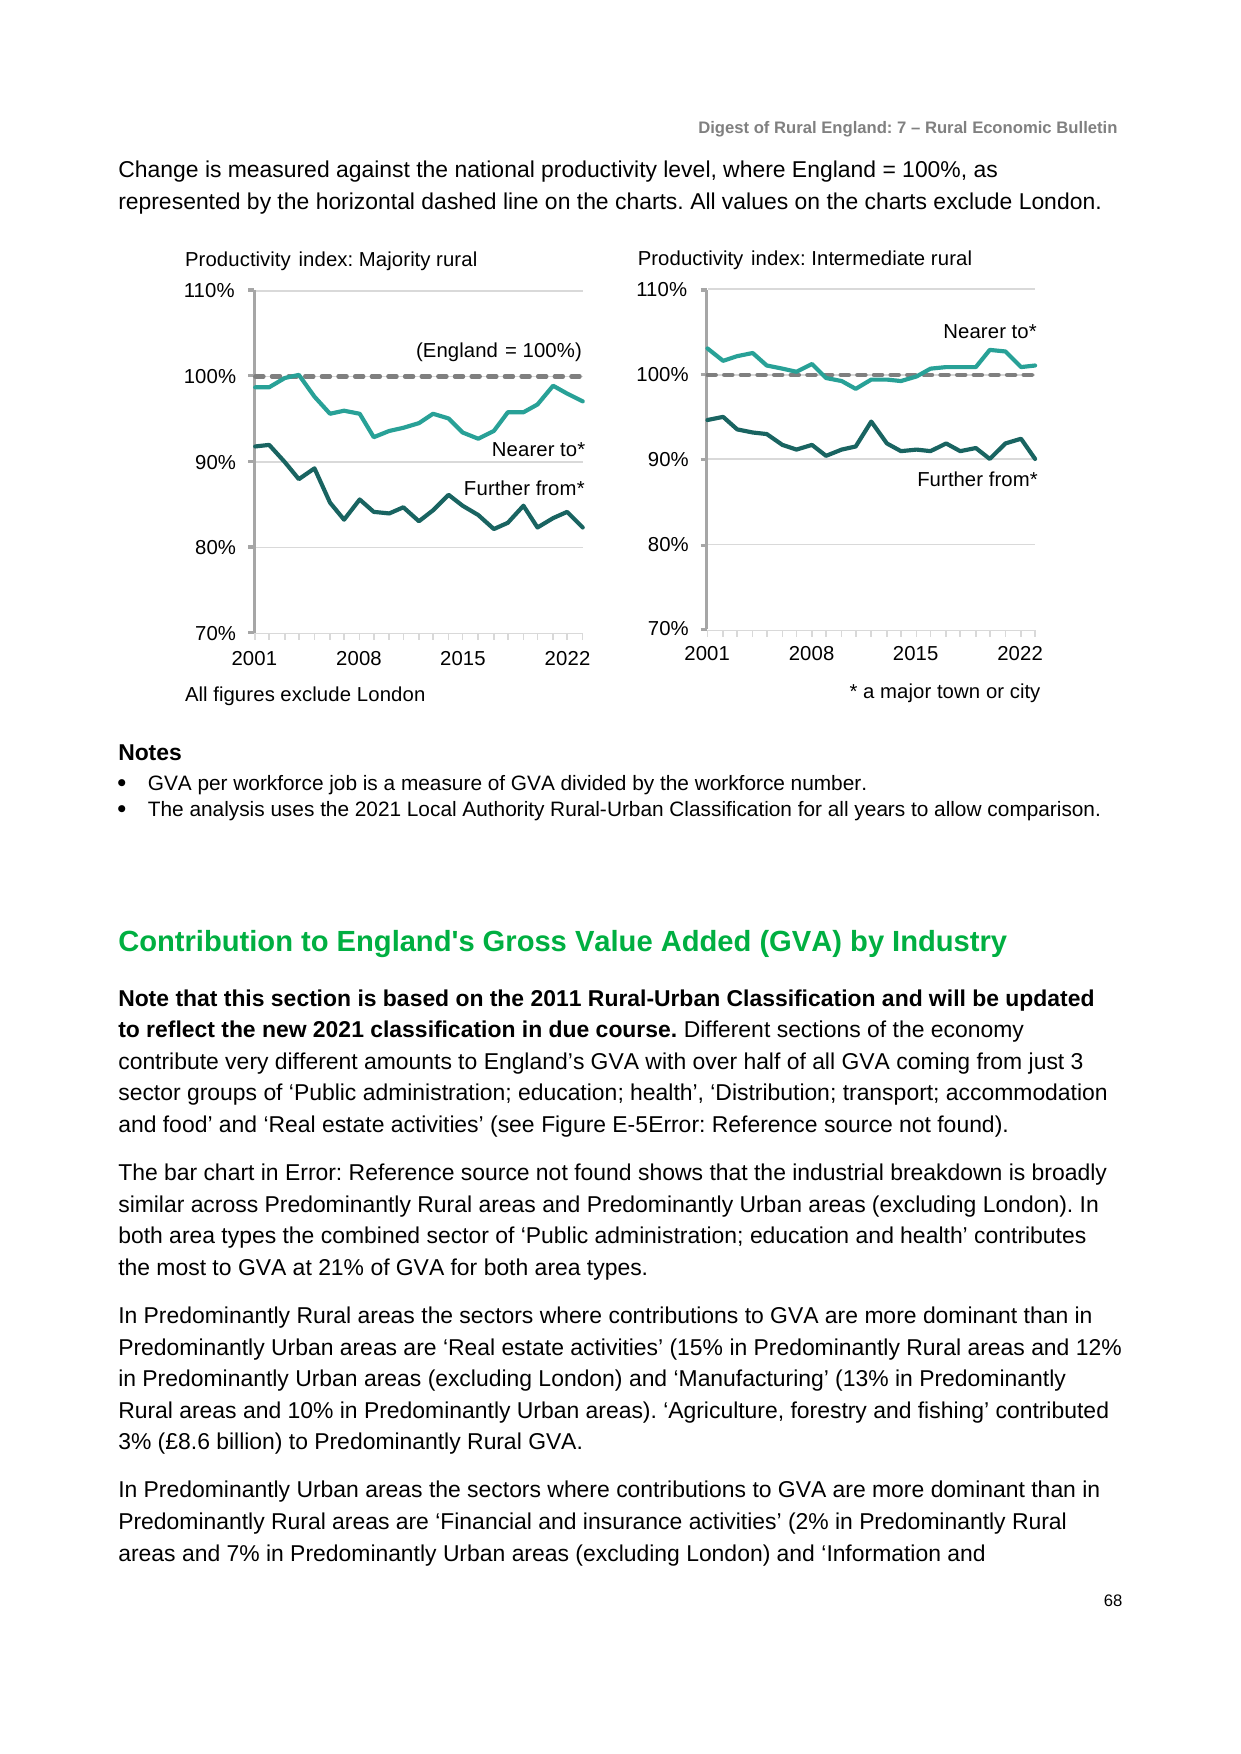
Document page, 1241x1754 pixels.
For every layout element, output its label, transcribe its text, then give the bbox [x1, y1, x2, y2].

list The analysis uses the 2021 Local Authority Rural-Urban Classification for all years to allow comparison. [118, 797, 1122, 821]
text In Predominantly Rural areas the sectors where contributions to GVA are more dominant than in Predominantly Urban areas are ‘Real estate activities’ (15% in Predominantly Rural areas and 12% in Predominantly Urban areas (excluding London) and ‘Manufacturing’ (13% in Predominantly Rural areas and 10% in Predominantly Urban areas). ‘Agriculture, forestry and fishing’ contributed 3% (£8.6 billion) to Predominantly Rural GVA. [118, 1302, 1122, 1454]
text Note that this section is based on the 2011 Rural-Urban Classification and will be updated to reflect the new 2021 classification in due course. Different sections of the economy contribute very different amounts to England’s GVA with over half of all GVA coming from just 3 sector groups of ‘Public administration; education; health’, ‘Distribution; transport; accommodation and food’ and ‘Real estate activities’ (see Figure E‑5). [118, 984, 1122, 1137]
list GVA per workforce job is a measure of GVA divided by the workforce number. [118, 771, 1122, 795]
text In Predominantly Urban areas the sectors where contributions to GVA are more dominant than in Predominantly Rural areas are ‘Financial and insurance activities’ (2% in Predominantly Rural areas and 7% in Predominantly Urban areas (excluding London) and ‘Information and [118, 1476, 1122, 1566]
text The bar chart in Figure E‑5 shows that the industrial breakdown is broadly similar across Predominantly Rural areas and Predominantly Urban areas (excluding London). In both area types the combined sector of ‘Public administration; education and health’ contributes the most to GVA at 21% of GVA for both area types. [118, 1159, 1122, 1280]
subtitle Contribution to England's Gross Value Added (GVA) by Industry [118, 924, 1122, 957]
text Change is measured against the national productivity level, where England = 100%, as represented by the horizontal dashed line on the charts. All values on the charts exclude London. [118, 156, 1122, 214]
text Notes [118, 739, 1122, 766]
